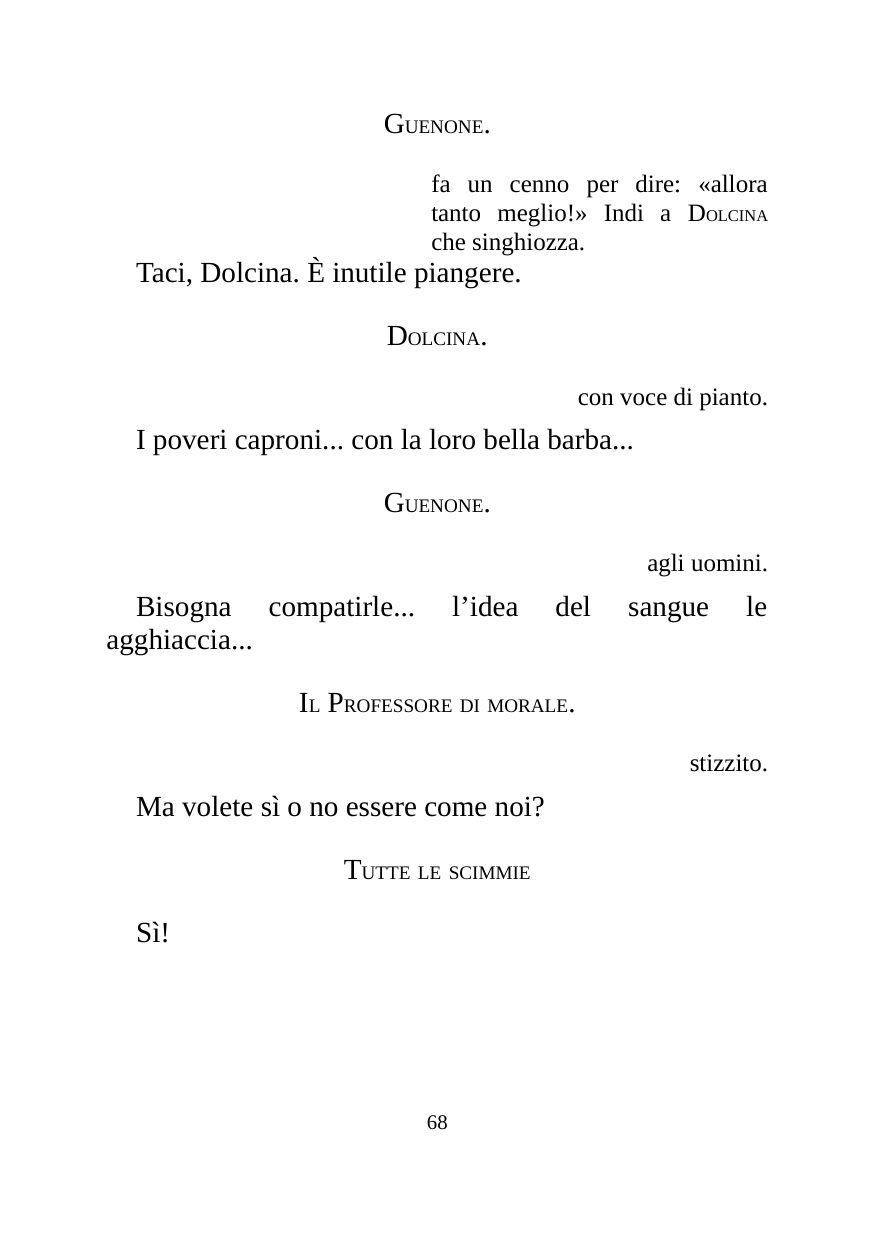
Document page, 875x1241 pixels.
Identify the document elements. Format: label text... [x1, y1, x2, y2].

text Bisogna compatirle... l’idea del sangue le agghiaccia... [106, 589, 768, 656]
text Guenone. [106, 485, 768, 519]
text Ma volete sì o no essere come noi? [106, 789, 768, 822]
text Tutte le scimmie [106, 852, 768, 885]
text agli uomini. [431, 548, 768, 577]
text Taci, Dolcina. È inutile piangere. [106, 256, 768, 289]
text Il Professore di morale. [106, 685, 768, 719]
text fa un cenno per dire: «allora tanto meglio!» Indi a Dolcina che singhiozza. [431, 169, 768, 256]
text con voce di pianto. [431, 382, 768, 410]
text Dolcina. [106, 318, 768, 352]
text I poveri caproni... con la loro bella barba... [106, 422, 768, 456]
text Guenone. [106, 106, 768, 140]
text Sì! [106, 915, 768, 948]
text stizzito. [431, 748, 768, 777]
